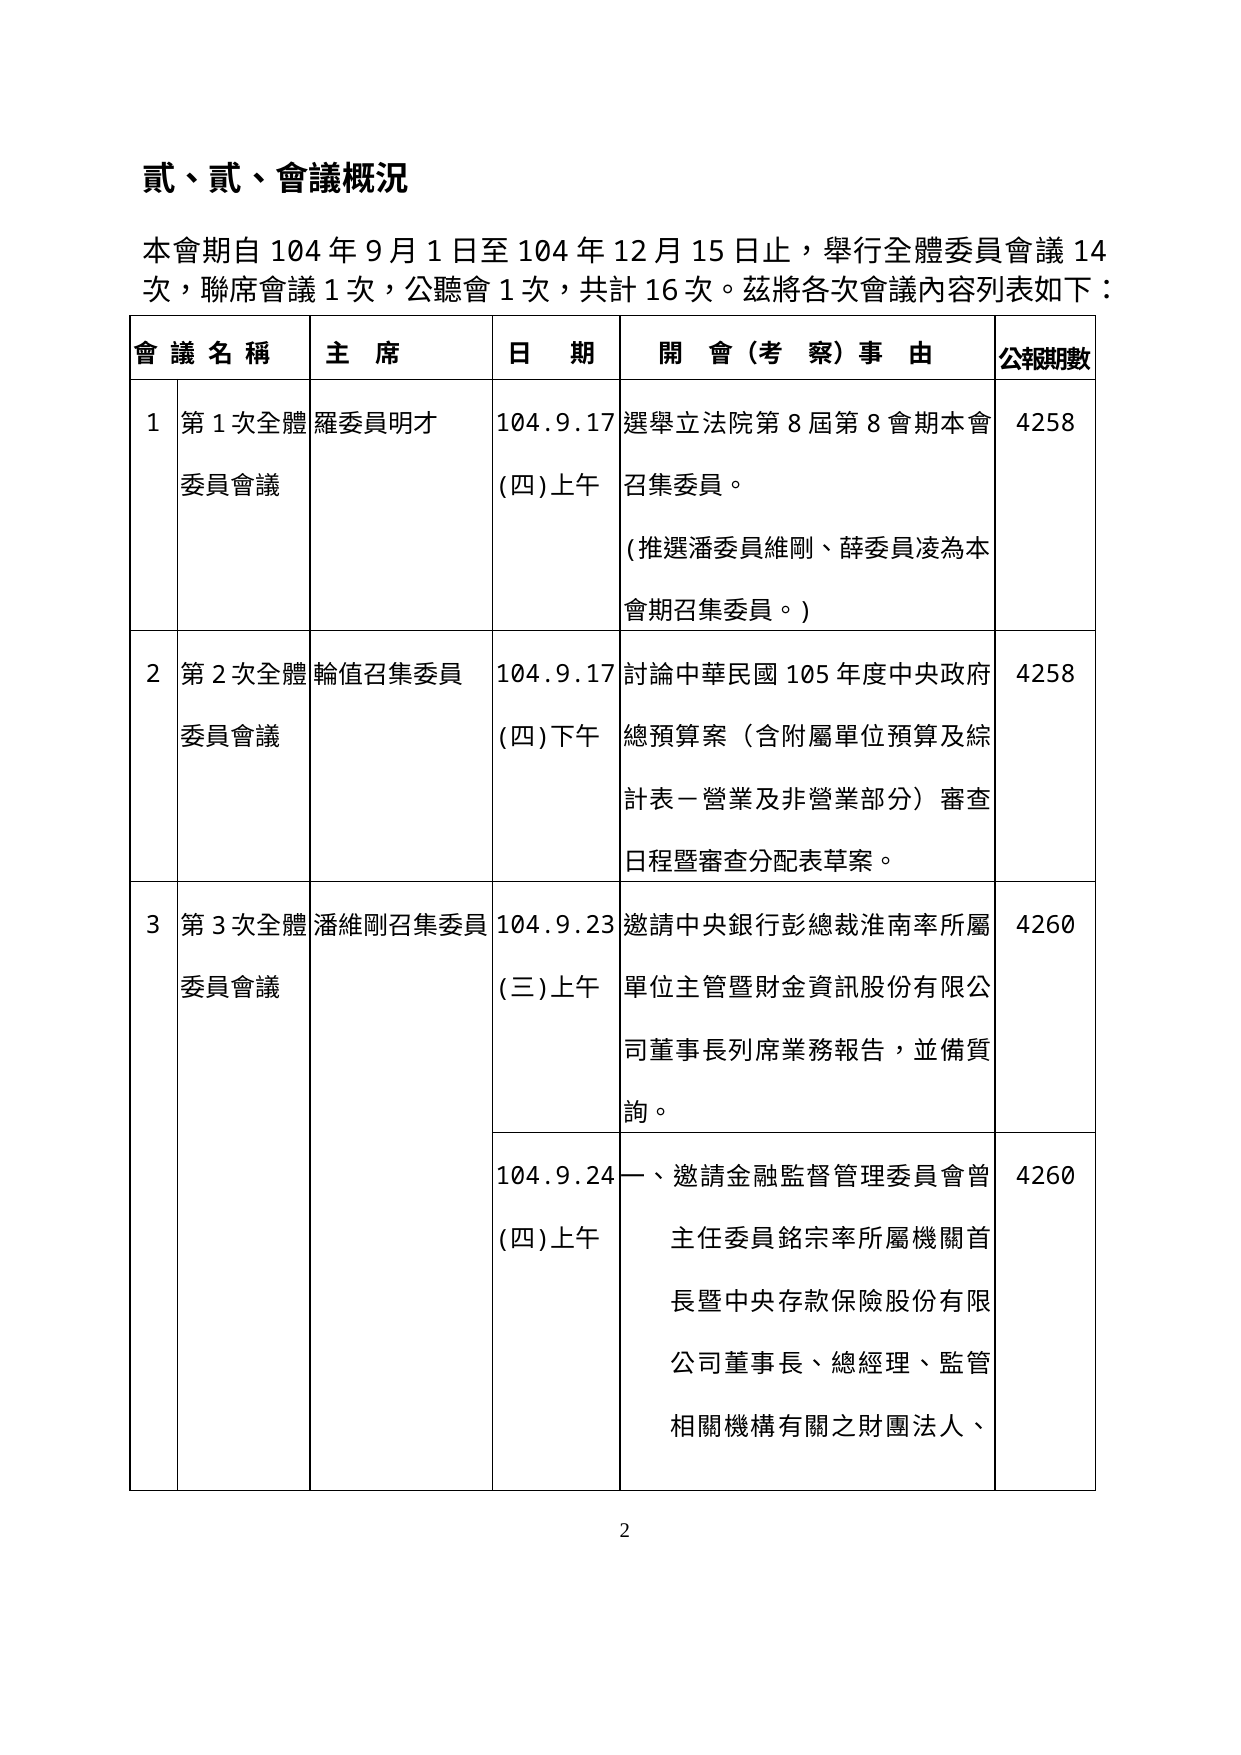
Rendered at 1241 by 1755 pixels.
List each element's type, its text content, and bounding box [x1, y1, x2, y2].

subtitle 貳、會議概況 [142, 134, 1107, 197]
table_cell 104.9.23 (三)上午 [493, 882, 619, 1132]
table_cell 4260 [996, 1133, 1095, 1490]
table_cell 4258 [996, 380, 1095, 630]
table_cell 第1次全體委員會議 [178, 380, 309, 630]
table_cell 討論中華民國105年度中央政府總預算案（含附屬單位預算及綜計表－營業及非營業部分）審查日程暨審查分配表草案。 [621, 631, 994, 881]
table_cell 104.9.17 (四)上午 [493, 380, 619, 630]
table_header 日 期 [493, 316, 619, 379]
table_cell 104.9.17 (四)下午 [493, 631, 619, 881]
table_cell 1 [131, 380, 177, 630]
table_cell 輪值召集委員 [311, 631, 492, 881]
table_cell 4258 [996, 631, 1095, 881]
table_cell 104.9.24 (四)上午 [493, 1133, 619, 1490]
table_cell 邀請中央銀行彭總裁淮南率所屬單位主管暨財金資訊股份有限公司董事長列席業務報告，並備質詢。 [621, 882, 994, 1132]
table_cell 第3次全體委員會議 [178, 882, 309, 1490]
table_cell 3 [131, 882, 177, 1490]
table_header 開 會（考 察）事 由 [621, 316, 994, 379]
table_header 公報期數 [996, 316, 1095, 379]
table_cell 一、邀請金融監督管理委員會曾主任委員銘宗率所屬機關首長暨中央存款保險股份有限公司董事長、總經理、監管相關機構有關之財團法人、 [621, 1133, 994, 1490]
table_header 主 席 [311, 316, 492, 379]
table_header 會 議 名 稱 [131, 316, 309, 379]
table_cell 2 [131, 631, 177, 881]
table_cell 第2次全體委員會議 [178, 631, 309, 881]
table_cell 羅委員明才 [311, 380, 492, 630]
text 本會期自104年9月1日至104年12月15日止，舉行全體委員會議14次，聯席會議1次，公聽會1次，共計16次。茲將各次會議內容列表如下： [142, 229, 1107, 308]
table_cell 潘維剛召集委員 [311, 882, 492, 1490]
table_cell 選舉立法院第8屆第8會期本會召集委員。 (推選潘委員維剛、薛委員凌為本會期召集委員。) [621, 380, 994, 630]
table_cell 4260 [996, 882, 1095, 1132]
